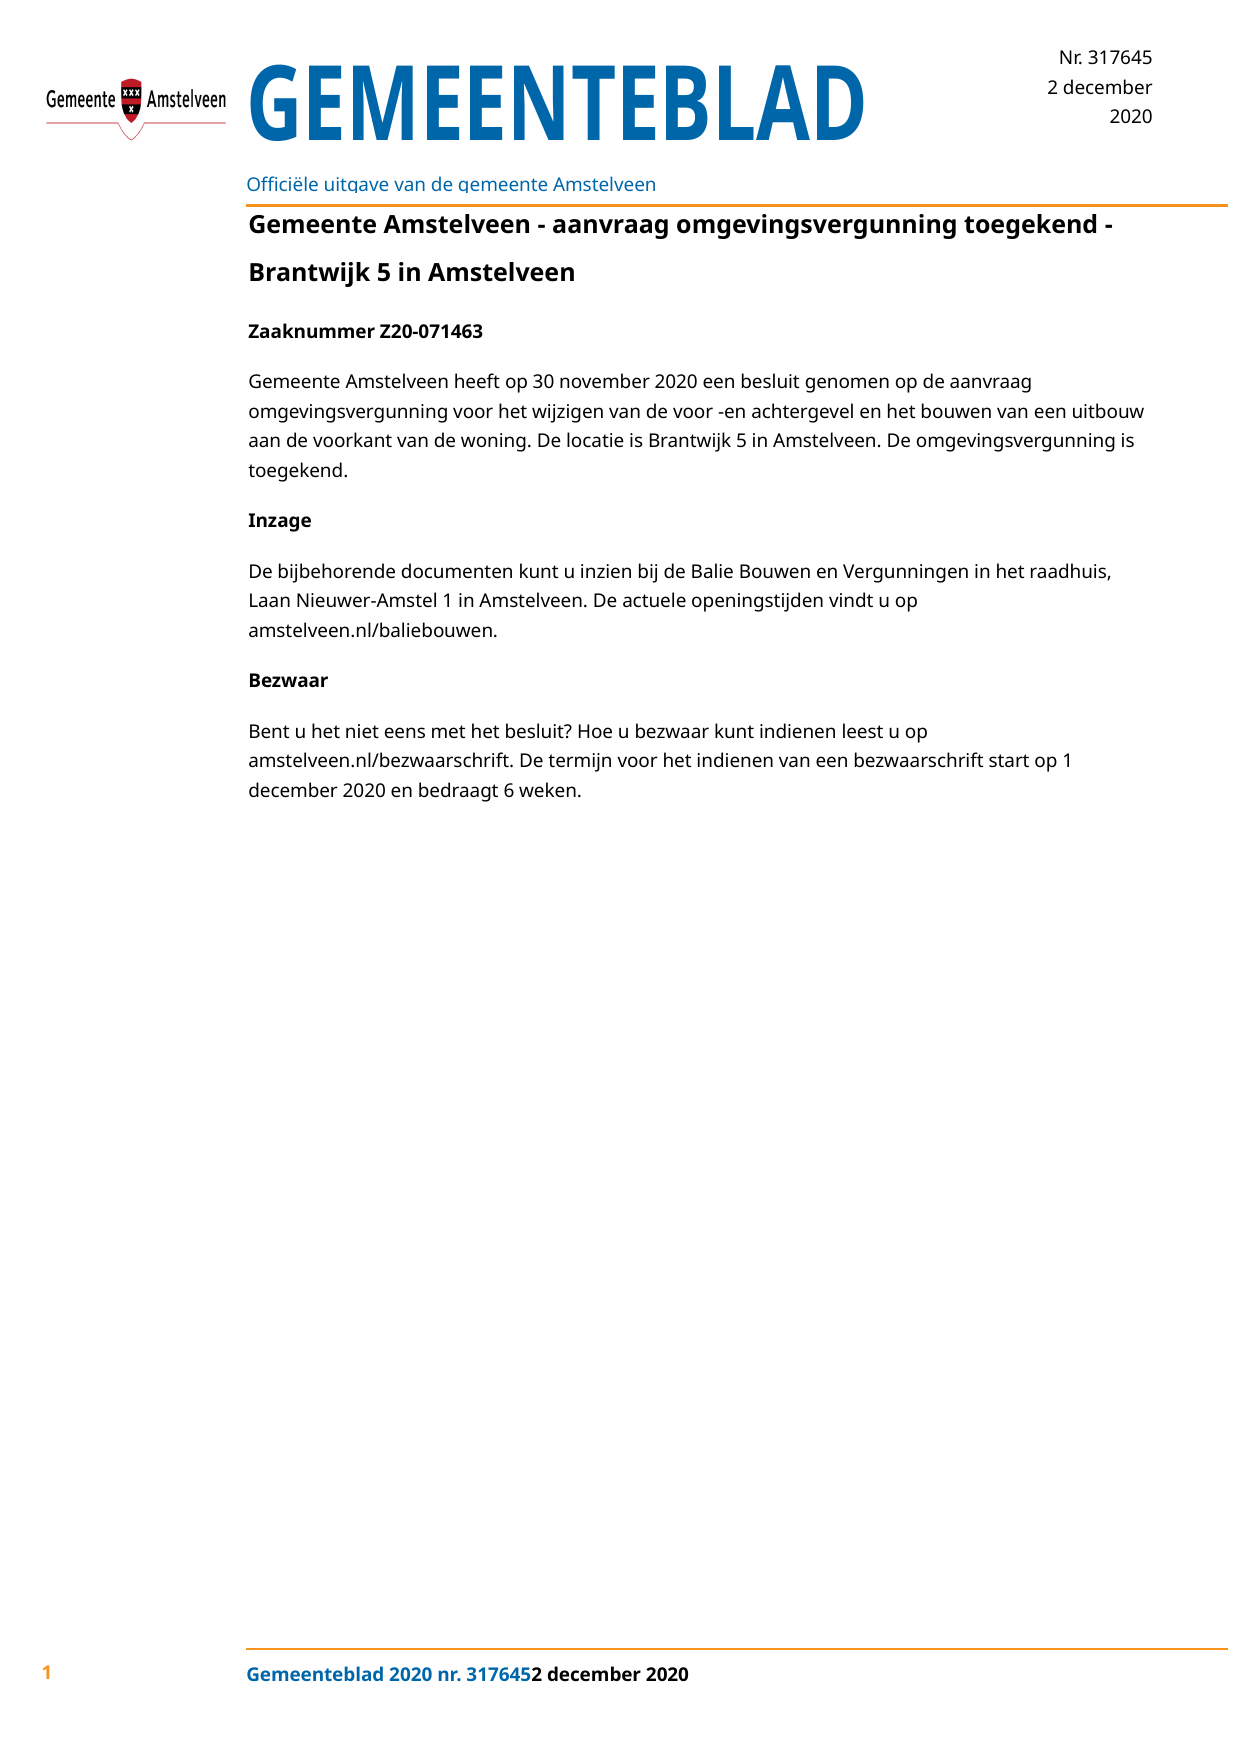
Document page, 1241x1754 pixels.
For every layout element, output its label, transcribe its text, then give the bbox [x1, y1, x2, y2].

text Bezwaar [248, 667, 1152, 693]
text Zaaknummer Z20-071463 [248, 318, 1152, 344]
picture [41, 47, 231, 172]
text Bent u het niet eens met het besluit? Hoe u bezwaar kunt indienen leest u op amstelveen.nl/bezwaarschrift. De termijn voor het indienen van een bezwaarschrift start op 1 december 2020 en bedraagt 6 weken. [248, 718, 1152, 803]
text De bijbehorende documenten kunt u inzien bij de Balie Bouwen en Vergunningen in het raadhuis, Laan Nieuwer-Amstel 1 in Amstelveen. De actuele openingstijden vindt u op amstelveen.nl/baliebouwen. [248, 558, 1152, 643]
text Inzage [248, 507, 1152, 533]
text Gemeente Amstelveen heeft op 30 november 2020 een besluit genomen op de aanvraag omgevingsvergunning voor het wijzigen van de voor -en achtergevel en het bouwen van een uitbouw aan de voorkant van de woning. De locatie is Brantwijk 5 in Amstelveen. De omgevingsvergunning is toegekend. [248, 368, 1152, 483]
text Gemeente Amstelveen - aanvraag omgevingsvergunning toegekend - Brantwijk 5 in Amstelveen [248, 207, 1152, 288]
